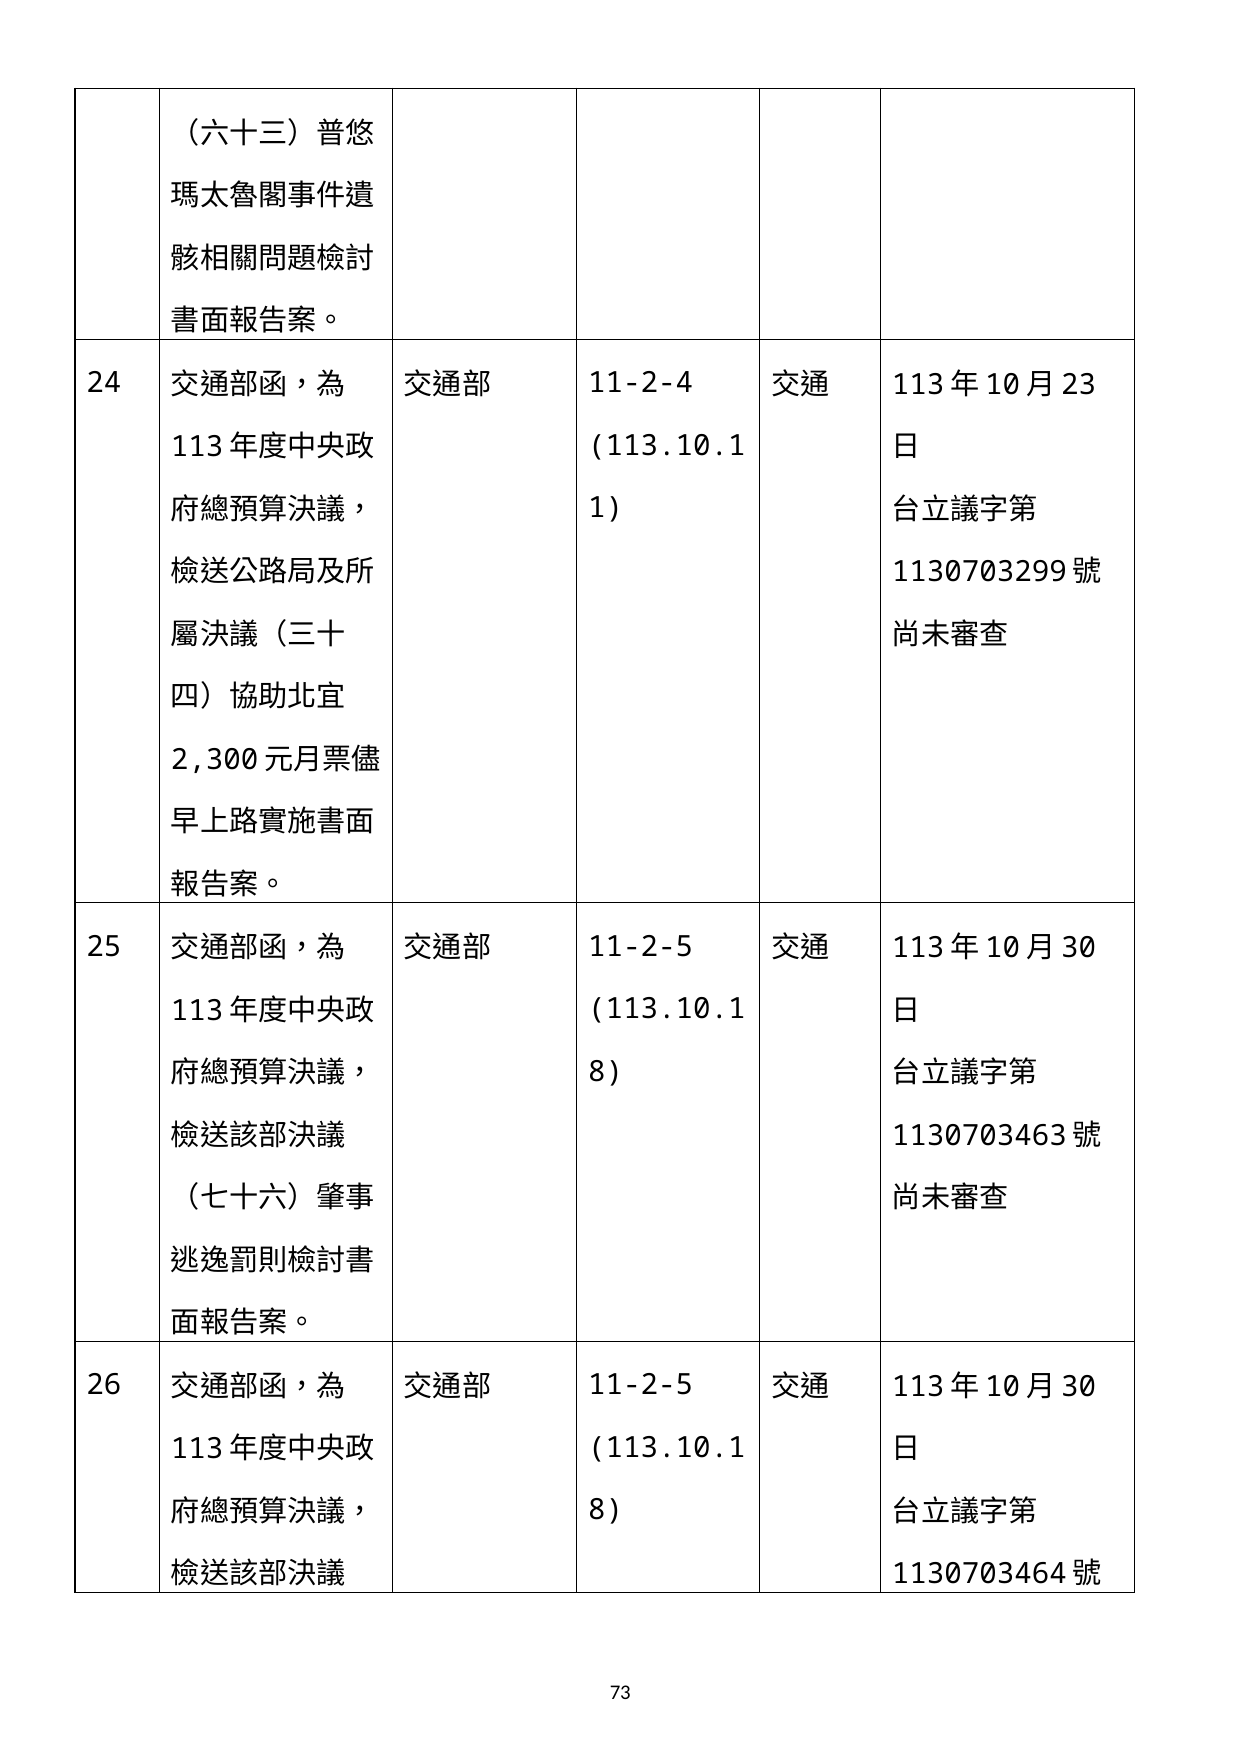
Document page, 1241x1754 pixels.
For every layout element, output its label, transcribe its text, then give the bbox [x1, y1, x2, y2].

table_cell 11-2-5 (113.10.18) [577, 903, 759, 1341]
table_cell [577, 89, 759, 339]
table_cell [760, 89, 880, 339]
table_cell 交通 [760, 1342, 880, 1592]
table_cell 113年10月23日 台立議字第1130703299號 尚未審查 [881, 340, 1134, 902]
table_cell 25 [76, 903, 159, 1341]
table_cell 24 [76, 340, 159, 902]
table_cell 交通 [760, 340, 880, 902]
table_cell 113年10月30日 台立議字第1130703463號 尚未審查 [881, 903, 1134, 1341]
table_cell 交通部函，為113年度中央政府總預算決議，檢送公路局及所屬決議（三十四）協助北宜2,300元月票儘早上路實施書面報告案。 [160, 340, 392, 902]
table_cell 交通 [760, 903, 880, 1341]
table_cell 11-2-5 (113.10.18) [577, 1342, 759, 1592]
table_cell 26 [76, 1342, 159, 1592]
table_cell 交通部 [393, 340, 576, 902]
table_cell 11-2-4 (113.10.11) [577, 340, 759, 902]
table_cell 交通部函，為113年度中央政府總預算決議，檢送該部決議（七十六）肇事逃逸罰則檢討書面報告案。 [160, 903, 392, 1341]
table_cell 113年10月30日 台立議字第1130703464號 [881, 1342, 1134, 1592]
table_cell 交通部 [393, 1342, 576, 1592]
table_cell 交通部函，為113年度中央政府總預算決議，檢送該部決議 [160, 1342, 392, 1592]
table_cell [76, 89, 159, 339]
table_cell [393, 89, 576, 339]
table_cell （六十三）普悠瑪太魯閣事件遺骸相關問題檢討書面報告案。 [160, 89, 392, 339]
table_cell 交通部 [393, 903, 576, 1341]
table_cell [881, 89, 1134, 339]
